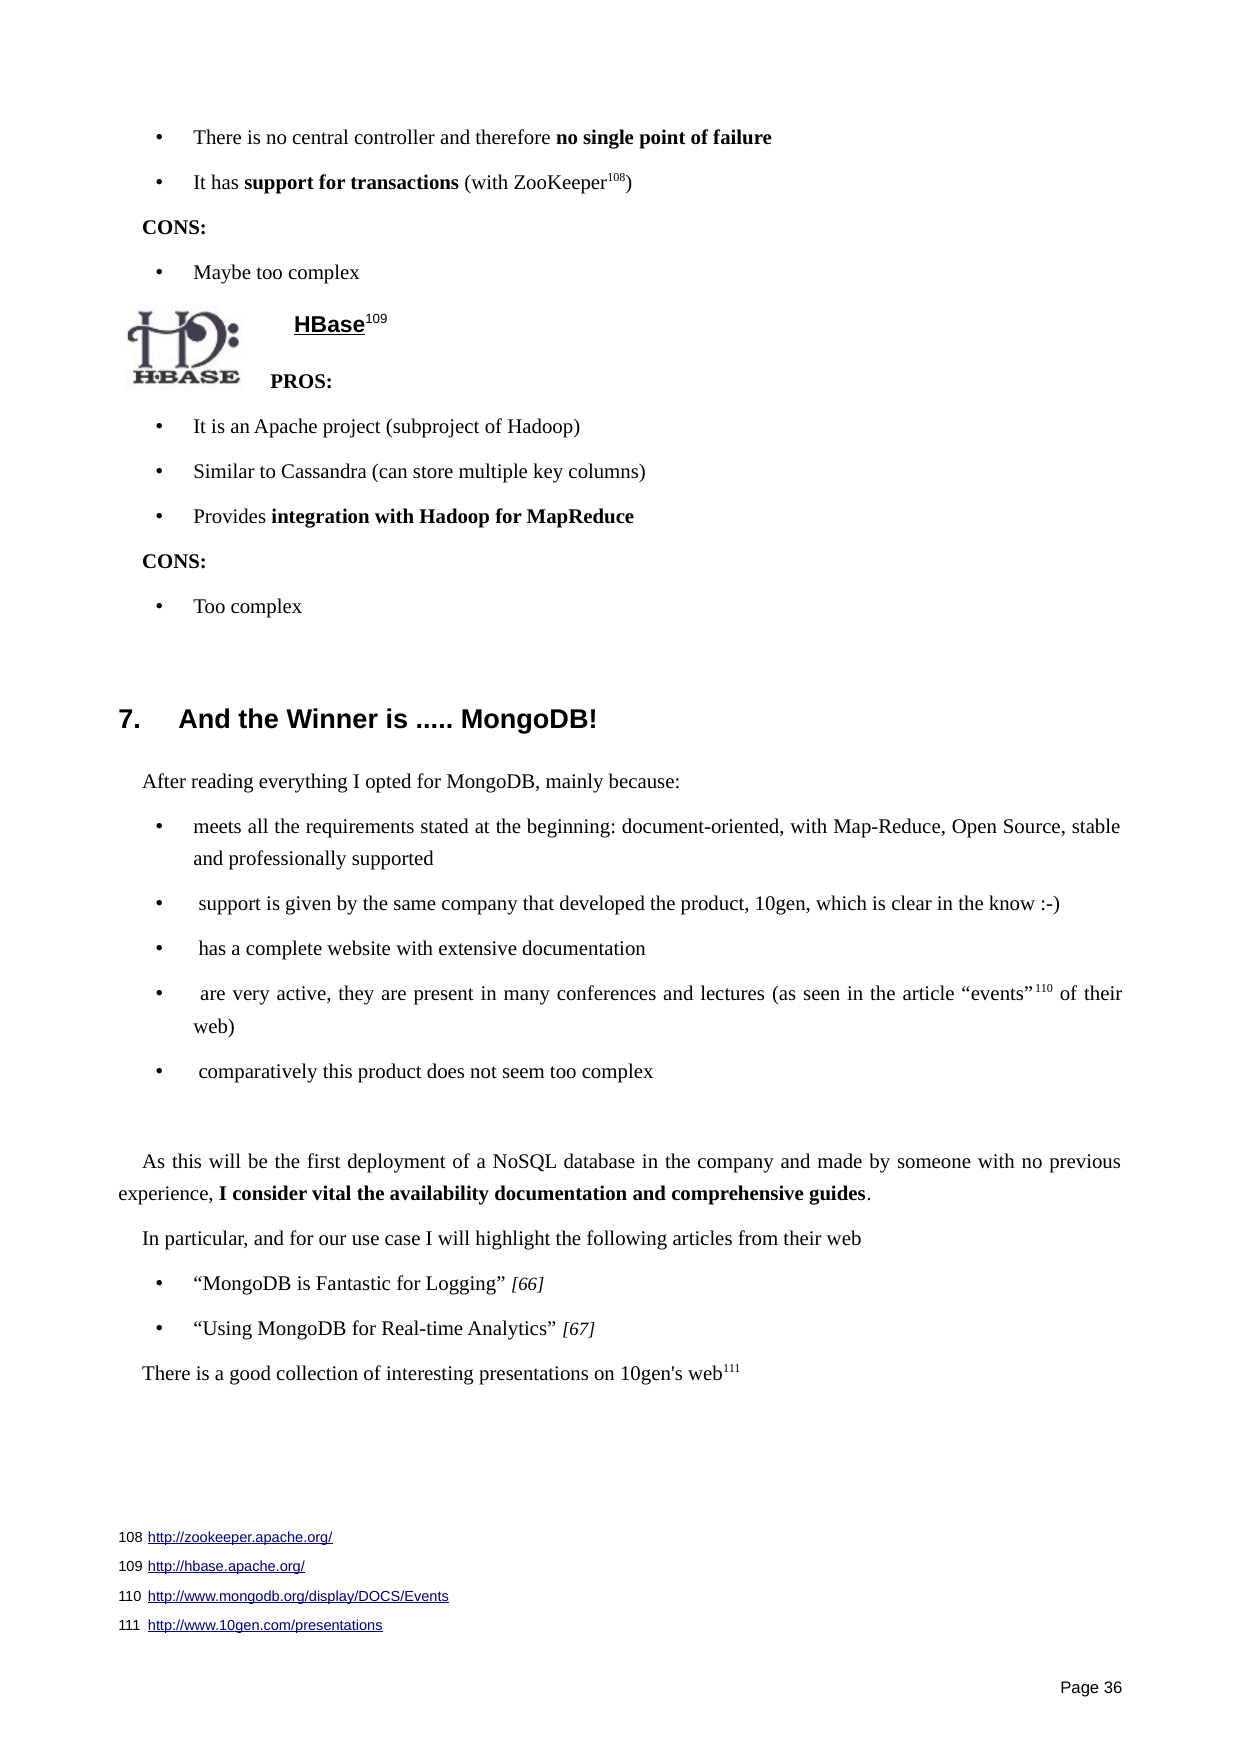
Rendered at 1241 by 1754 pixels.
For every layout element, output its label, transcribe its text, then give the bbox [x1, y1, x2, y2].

list It has support for transactions (with ZooKeeper) [156, 163, 1122, 196]
list There is no central controller and therefore no single point of failure [156, 118, 1122, 151]
list “MongoDB is Fantastic for Logging” [66] [156, 1265, 1122, 1297]
text CONS: [118, 208, 1122, 241]
text After reading everything I opted for MongoDB, mainly because: [118, 762, 1122, 795]
list support is given by the same company that developed the product, 10gen, which is clear in the know :-) [156, 885, 1122, 917]
list has a complete website with extensive documentation [156, 930, 1122, 962]
list Provides integration with Hadoop for MapReduce [156, 498, 1122, 531]
list It is an Apache project (subproject of Hadoop) [156, 408, 1122, 441]
list meets all the requirements stated at the beginning: document-oriented, with Map-Reduce, Open Source, stable and professionally supported [156, 807, 1122, 872]
subtitle HBase [247, 311, 1122, 337]
text PROS: [118, 363, 1122, 396]
text There is a good collection of interesting presentations on 10gen's web [118, 1355, 1122, 1387]
list http://zookeeper.apache.org/ [118, 1518, 1122, 1548]
list “Using MongoDB for Real-time Analytics” [67] [156, 1310, 1122, 1342]
text In particular, and for our use case I will highlight the following articles from their web [118, 1220, 1122, 1252]
list comparatively this product does not seem too complex [156, 1052, 1122, 1085]
list Too complex [156, 588, 1122, 621]
text http://www.10gen.com/presentations [118, 1607, 1122, 1636]
text http://hbase.apache.org/ [118, 1548, 1122, 1577]
list http://www.mongodb.org/display/DOCS/Events [118, 1577, 1122, 1607]
text CONS: [118, 543, 1122, 576]
picture [125, 304, 247, 393]
list Similar to Cassandra (can store multiple key columns) [156, 453, 1122, 486]
list are very active, they are present in many conferences and lectures (as seen in the article “events” of their web) [156, 975, 1122, 1040]
list Maybe too complex [156, 253, 1122, 286]
subtitle And the Winner is ..... MongoDB! [118, 703, 1122, 734]
text As this will be the first deployment of a NoSQL database in the company and made by someone with no previous experience, I consider vital the availability documentation and comprehensive guides. [118, 1142, 1122, 1207]
